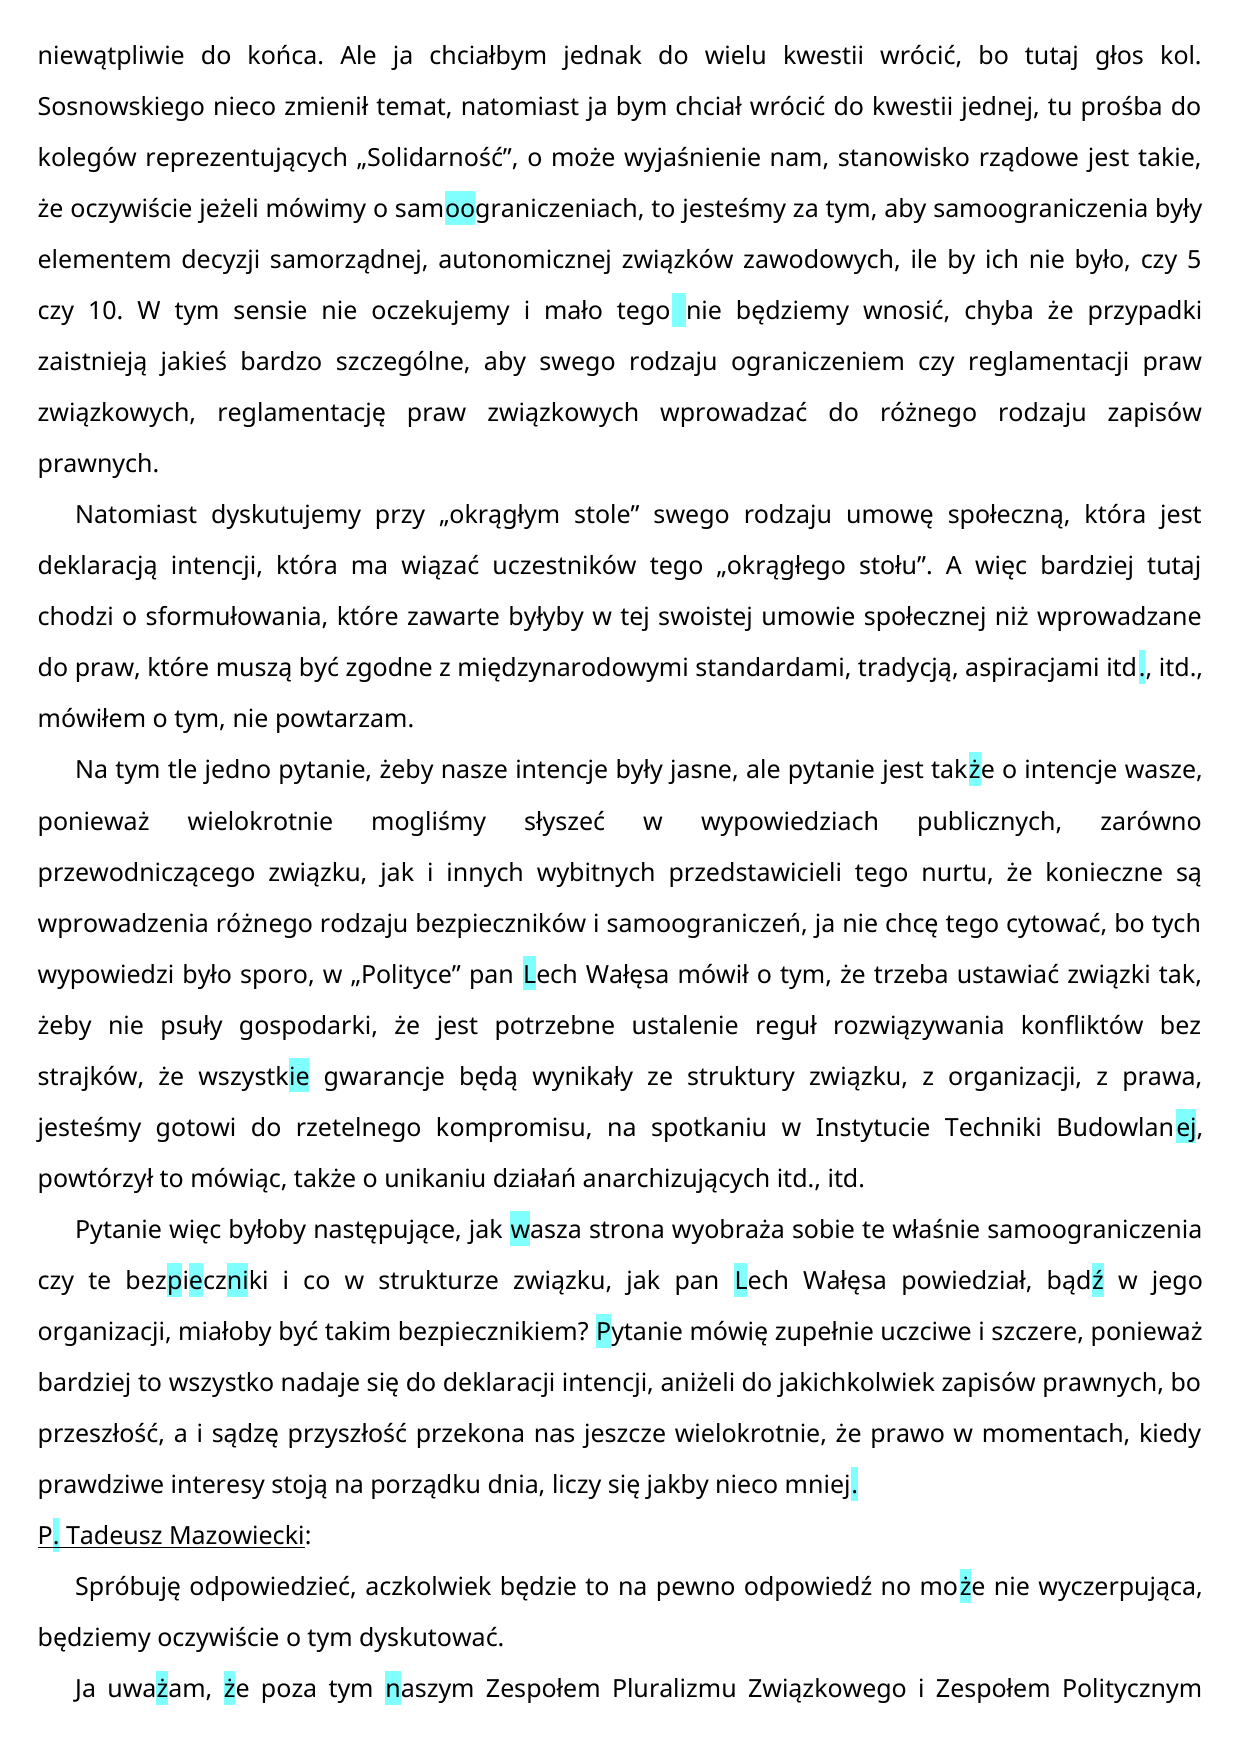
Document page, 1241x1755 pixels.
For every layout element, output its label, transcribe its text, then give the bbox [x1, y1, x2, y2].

text Natomiast dyskutujemy przy „okrągłym stole” swego rodzaju umowę społeczną, która jest deklaracją intencji, która ma wiązać uczestników tego „okrągłego stołu”. A więc bardziej tutaj chodzi o sformułowania, które zawarte byłyby w tej swoistej umowie społecznej niż wprowadzane do praw, które muszą być zgodne z międzynarodowymi standardami, tradycją, aspiracjami itd., itd., mówiłem o tym, nie powtarzam. [37, 497, 1203, 735]
text Na tym tle jedno pytanie, żeby nasze intencje były jasne, ale pytanie jest także o intencje wasze, ponieważ wielokrotnie mogliśmy słyszeć w wypowiedziach publicznych, zarówno przewodniczącego związku, jak i innych wybitnych przedstawicieli tego nurtu, że konieczne są wprowadzenia różnego rodzaju bezpieczników i samoograniczeń, ja nie chcę tego cytować, bo tych wypowiedzi było sporo, w „Polityce” pan Lech Wałęsa mówił o tym, że trzeba ustawiać związki tak, żeby nie psuły gospodarki, że jest potrzebne ustalenie reguł rozwiązywania konfliktów bez strajków, że wszystkie gwarancje będą wynikały ze struktury związku, z organizacji, z prawa, jesteśmy gotowi do rzetelnego kompromisu, na spotkaniu w Instytucie Techniki Budowlanej, powtórzył to mówiąc, także o unikaniu działań anarchizujących itd., itd. [37, 752, 1203, 1194]
text Ja uważam, że poza tym naszym Zespołem Pluralizmu Związkowego i Zespołem Politycznym [37, 1671, 1203, 1705]
text Spróbuję odpowiedzieć, aczkolwiek będzie to na pewno odpowiedź no może nie wyczerpująca, będziemy oczywiście o tym dyskutować. [37, 1569, 1203, 1654]
text Pytanie więc byłoby następujące, jak wasza strona wyobraża sobie te właśnie samoograniczenia czy te bezpieczniki i co w strukturze związku, jak pan Lech Wałęsa powiedział, bądź w jego organizacji, miałoby być takim bezpiecznikiem? Pytanie mówię zupełnie uczciwe i szczere, ponieważ bardziej to wszystko nadaje się do deklaracji intencji, aniżeli do jakichkolwiek zapisów prawnych, bo przeszłość, a i sądzę przyszłość przekona nas jeszcze wielokrotnie, że prawo w momentach, kiedy prawdziwe interesy stoją na porządku dnia, liczy się jakby nieco mniej. [37, 1211, 1203, 1501]
text niewątpliwie do końca. Ale ja chciałbym jednak do wielu kwestii wrócić, bo tutaj głos kol. Sosnowskiego nieco zmienił temat, natomiast ja bym chciał wrócić do kwestii jednej, tu prośba do kolegów reprezentujących „Solidarność”, o może wyjaśnienie nam, stanowisko rządowe jest takie, że oczywiście jeżeli mówimy o samoograniczeniach, to jesteśmy za tym, aby samoograniczenia były elementem decyzji samorządnej, autonomicznej związków zawodowych, ile by ich nie było, czy 5 czy 10. W tym sensie nie oczekujemy i mało tego nie będziemy wnosić, chyba że przypadki zaistnieją jakieś bardzo szczególne, aby swego rodzaju ograniczeniem czy reglamentacji praw związkowych, reglamentację praw związkowych wprowadzać do różnego rodzaju zapisów prawnych. [37, 37, 1203, 480]
text P. Tadeusz Mazowiecki: [37, 1518, 1203, 1552]
